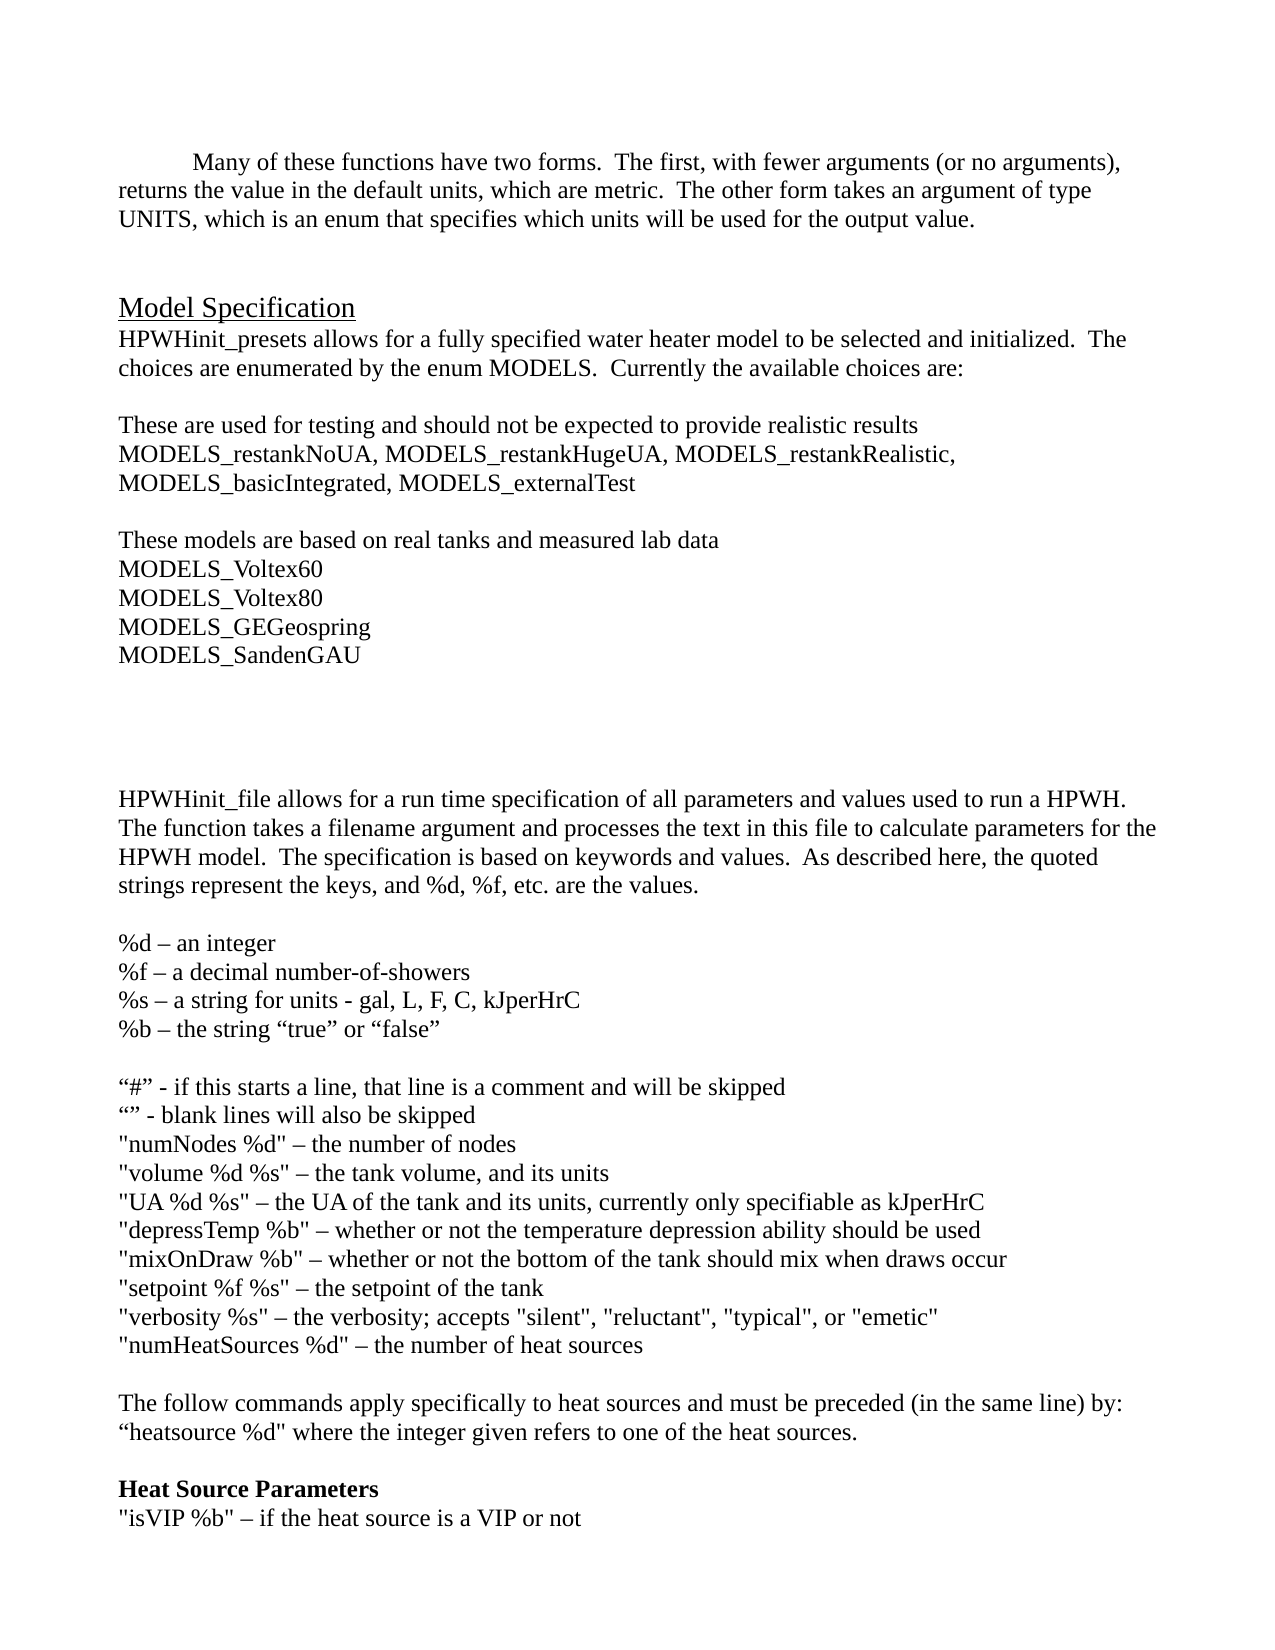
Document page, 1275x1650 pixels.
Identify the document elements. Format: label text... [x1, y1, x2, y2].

text “#” - if this starts a line, that line is a comment and will be skipped [118, 1072, 1157, 1100]
text %f – a decimal number-of-showers [118, 957, 1157, 985]
text MODELS_Voltex60 [118, 554, 1157, 583]
text "mixOnDraw %b" – whether or not the bottom of the tank should mix when draws occur [118, 1244, 1157, 1273]
text %s – a string for units - gal, L, F, C, kJperHrC [118, 985, 1157, 1014]
text MODELS_restankNoUA, MODELS_restankHugeUA, MODELS_restankRealistic, MODELS_basicIntegrated, MODELS_externalTest [118, 439, 1157, 497]
text "numHeatSources %d" – the number of heat sources [118, 1330, 1157, 1359]
text %d – an integer [118, 928, 1157, 957]
text Model Specification [118, 291, 1157, 324]
text HPWHinit_presets allows for a fully specified water heater model to be selected and initialized. The choices are enumerated by the enum MODELS. Currently the available choices are: [118, 324, 1157, 382]
text “heatsource %d" where the integer given refers to one of the heat sources. [118, 1417, 1157, 1445]
text Heat Source Parameters [118, 1474, 1157, 1503]
text "volume %d %s" – the tank volume, and its units [118, 1158, 1157, 1187]
text "isVIP %b" – if the heat source is a VIP or not [118, 1503, 1157, 1532]
text MODELS_SandenGAU [118, 640, 1157, 669]
text Many of these functions have two forms. The first, with fewer arguments (or no arguments), returns the value in the default units, which are metric. The other form takes an argument of type UNITS, which is an enum that specifies which units will be used for the output value. [118, 147, 1157, 233]
text MODELS_Voltex80 [118, 583, 1157, 612]
text MODELS_GEGeospring [118, 612, 1157, 640]
text These are used for testing and should not be expected to provide realistic results [118, 410, 1157, 439]
text HPWHinit_file allows for a run time specification of all parameters and values used to run a HPWH. The function takes a filename argument and processes the text in this file to calculate parameters for the HPWH model. The specification is based on keywords and values. As described here, the quoted strings represent the keys, and %d, %f, etc. are the values. [118, 784, 1157, 899]
text These models are based on real tanks and measured lab data [118, 525, 1157, 554]
text "verbosity %s" – the verbosity; accepts "silent", "reluctant", "typical", or "emetic" [118, 1302, 1157, 1330]
text "depressTemp %b" – whether or not the temperature depression ability should be used [118, 1215, 1157, 1244]
text "UA %d %s" – the UA of the tank and its units, currently only specifiable as kJperHrC [118, 1187, 1157, 1215]
text "numNodes %d" – the number of nodes [118, 1129, 1157, 1158]
text “” - blank lines will also be skipped [118, 1100, 1157, 1129]
text The follow commands apply specifically to heat sources and must be preceded (in the same line) by: [118, 1388, 1157, 1417]
text "setpoint %f %s" – the setpoint of the tank [118, 1273, 1157, 1302]
text %b – the string “true” or “false” [118, 1014, 1157, 1043]
